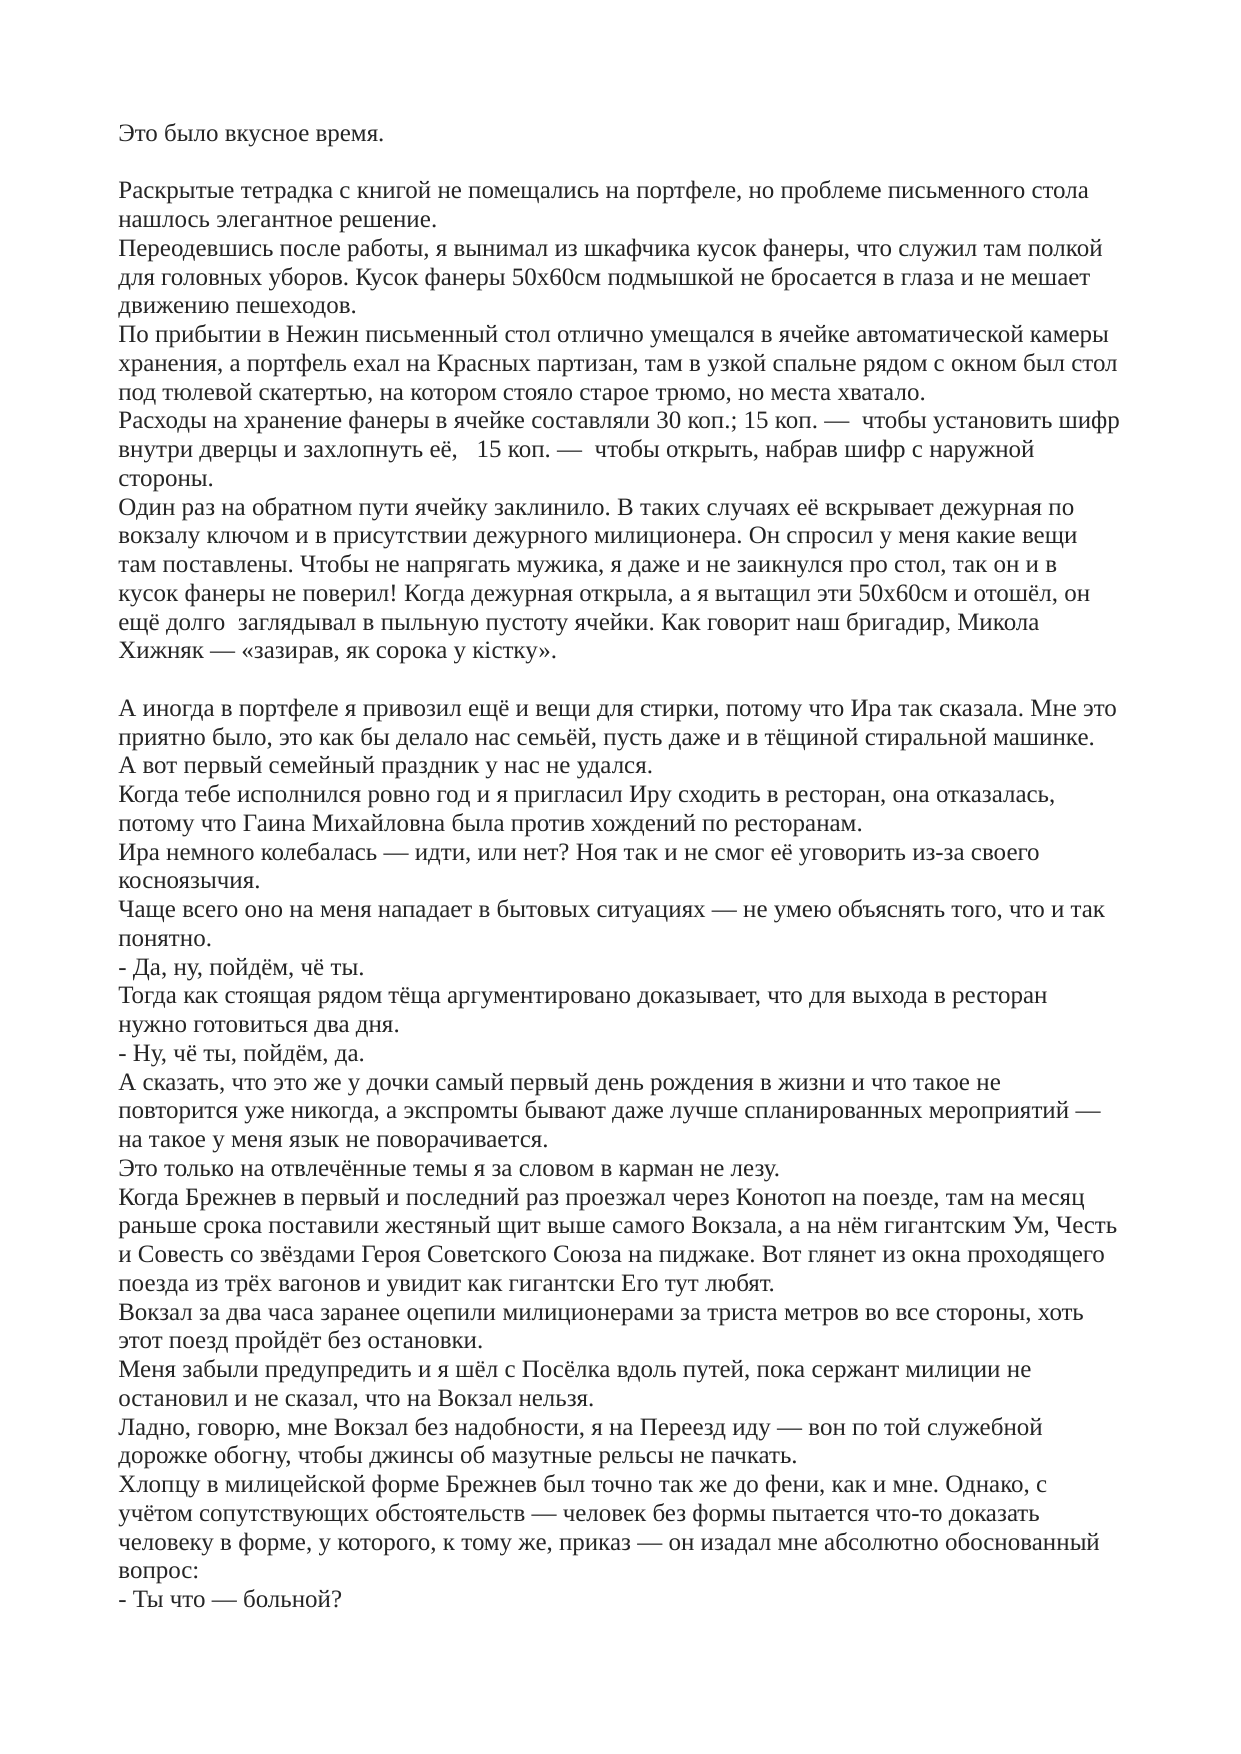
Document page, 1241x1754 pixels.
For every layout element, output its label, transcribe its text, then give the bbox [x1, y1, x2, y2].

text - Да, ну, пойдём, чё ты. [118, 952, 1122, 981]
text Это было вкусное время. [118, 118, 1122, 147]
text Тогда как стоящая рядом тёща аргументировано доказывает, что для выхода в ресторан нужно готовиться два дня. [118, 981, 1122, 1038]
text Когда тебе исполнился ровно год и я пригласил Иру сходить в ресторан, она отказалась, потому что Гаина Михайловна была против хождений по ресторанам. [118, 779, 1122, 837]
text Раскрытые тетрадка с книгой не помещались на портфеле, но проблеме письменного стола нашлось элегантное решение. [118, 176, 1122, 233]
text Чаще всего оно на меня нападает в бытовых ситуациях — не умею объяснять того, что и так понятно. [118, 894, 1122, 952]
text Ира немного колебалась — идти, или нет? Ноя так и не смог её уговорить из-за своего косноязычия. [118, 837, 1122, 894]
text Хлопцу в милицейской форме Брежнев был точно так же до фени, как и мне. Однако, с учётом сопутствующих обстоятельств — человек без формы пытается что-то доказать человеку в форме, у которого, к тому же, приказ — он изадал мне абсолютно обоснованный вопрос: [118, 1469, 1122, 1584]
text Переодевшись после работы, я вынимал из шкафчика кусок фанеры, что служил там полкой для головных уборов. Кусок фанеры 50х60см подмышкой не бросается в глаза и не мешает движению пешеходов. [118, 233, 1122, 319]
text Вокзал за два часа заранее оцепили милиционерами за триста метров во все стороны, хоть этот поезд пройдёт без остановки. [118, 1297, 1122, 1354]
text А вот первый семейный праздник у нас не удался. [118, 751, 1122, 779]
text Ладно, говорю, мне Вокзал без надобности, я на Переезд иду — вон по той служебной дорожке обогну, чтобы джинсы об мазутные рельсы не пачкать. [118, 1412, 1122, 1469]
text А иногда в портфеле я привозил ещё и вещи для стирки, потому что Ира так сказала. Мне это приятно было, это как бы делало нас семьёй, пусть даже и в тёщиной стиральной машинке. [118, 693, 1122, 751]
text Когда Брежнев в первый и последний раз проезжал через Конотоп на поезде, там на месяц раньше срока поставили жестяный щит выше самого Вокзала, а на нём гигантским Ум, Честь и Совесть со звёздами Героя Советского Союза на пиджаке. Вот глянет из окна проходящего поезда из трёх вагонов и увидит как гигантски Его тут любят. [118, 1182, 1122, 1297]
text Один раз на обратном пути ячейку заклинило. В таких случаях её вскрывает дежурная по вокзалу ключом и в присутствии дежурного милиционера. Он спросил у меня какие вещи там поставлены. Чтобы не напрягать мужика, я даже и не заикнулся про стол, так он и в кусок фанеры не поверил! Когда дежурная открыла, а я вытащил эти 50х60см и отошёл, он ещё долго заглядывал в пыльную пустоту ячейки. Как говорит наш бригадир, Микола Хижняк — «зазирав, як сорока у кiстку». [118, 492, 1122, 664]
text По прибытии в Нежин письменный стол отлично умещался в ячейке автоматической камеры хранения, а портфель ехал на Красных партизан, там в узкой спальне рядом с окном был стол под тюлевой скатертью, на котором стояло старое трюмо, но места хватало. [118, 319, 1122, 406]
text Меня забыли предупредить и я шёл с Посёлка вдоль путей, пока сержант милиции не остановил и не сказал, что на Вокзал нельзя. [118, 1354, 1122, 1412]
text А сказать, что это же у дочки самый первый день рождения в жизни и что такое не повторится уже никогда, а экспромты бывают даже лучше спланированных мероприятий — на такое у меня язык не поворачивается. [118, 1067, 1122, 1153]
text - Ты что — больной? [118, 1584, 1122, 1613]
text Это только на отвлечённые темы я за словом в карман не лезу. [118, 1153, 1122, 1182]
text Расходы на хранение фанеры в ячейке составляли 30 коп.; 15 коп. — чтобы установить шифр внутри дверцы и захлопнуть её, 15 коп. — чтобы открыть, набрав шифр с наружной стороны. [118, 406, 1122, 492]
text - Ну, чё ты, пойдём, да. [118, 1038, 1122, 1067]
